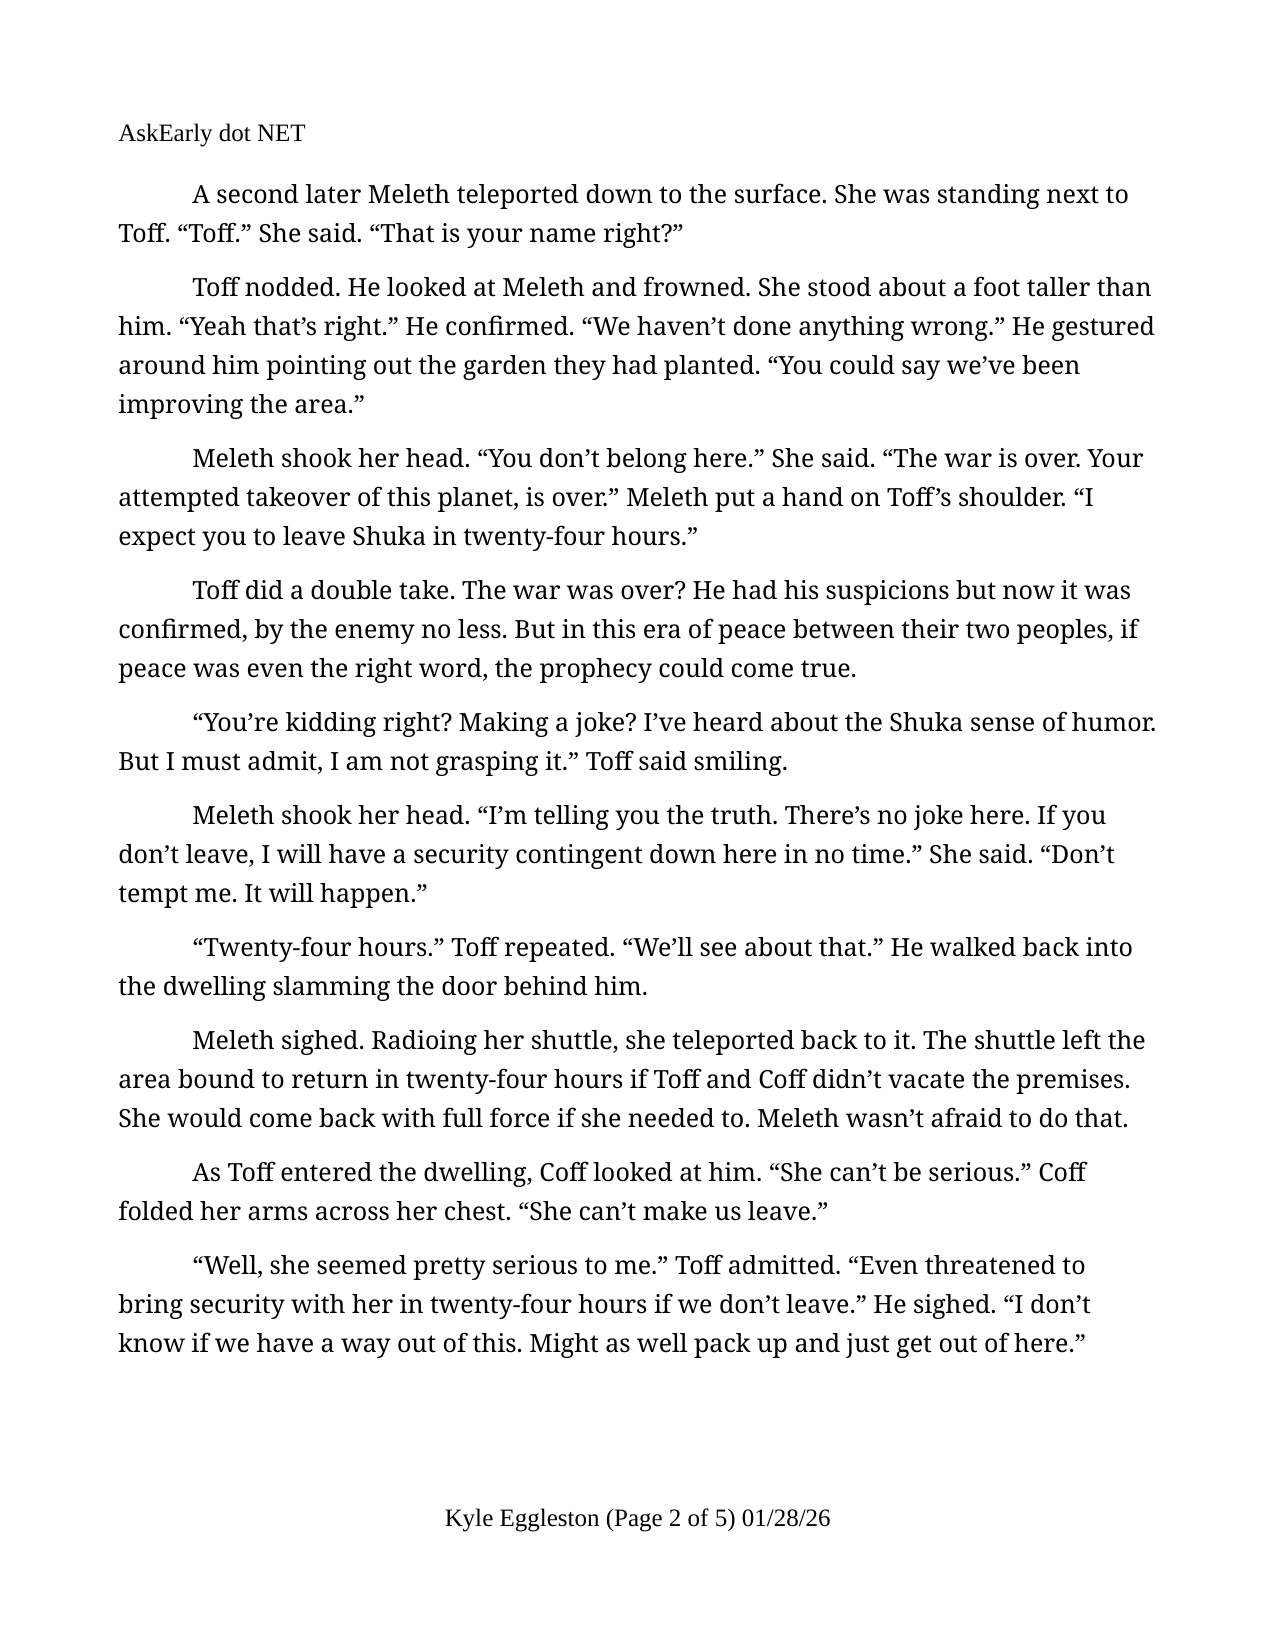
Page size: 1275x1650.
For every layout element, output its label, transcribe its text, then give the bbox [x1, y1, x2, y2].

text Meleth sighed. Radioing her shuttle, she teleported back to it. The shuttle left the area bound to return in twenty-four hours if Toff and Coff didn’t vacate the premises. She would come back with full force if she needed to. Meleth wasn’t afraid to do that. [118, 1023, 1157, 1135]
text “You’re kidding right? Making a joke? I’ve heard about the Shuka sense of humor. But I must admit, I am not grasping it.” Toff said smiling. [118, 705, 1157, 778]
text Toff nodded. He looked at Meleth and frowned. She stood about a foot taller than him. “Yeah that’s right.” He confirmed. “We haven’t done anything wrong.” He gestured around him pointing out the garden they had planted. “You could say we’ve been improving the area.” [118, 269, 1157, 421]
text A second later Meleth teleported down to the surface. She was standing next to Toff. “Toff.” She said. “That is your name right?” [118, 176, 1157, 249]
text Toff did a double take. The war was over? He had his suspicions but now it was confirmed, by the enemy no less. But in this era of peace between their two peoples, if peace was even the right word, the prophecy could come true. [118, 573, 1157, 685]
text “Well, she seemed pretty serious to me.” Toff admitted. “Even threatened to bring security with her in twenty-four hours if we don’t leave.” He sighed. “I don’t know if we have a way out of this. Might as well pack up and just get out of here.” [118, 1248, 1157, 1360]
text As Toff entered the dwelling, Coff looked at him. “She can’t be serious.” Coff folded her arms across her chest. “She can’t make us leave.” [118, 1155, 1157, 1228]
text Meleth shook her head. “You don’t belong here.” She said. “The war is over. Your attempted takeover of this planet, is over.” Meleth put a hand on Toff’s shoulder. “I expect you to leave Shuka in twenty-four hours.” [118, 441, 1157, 553]
text Meleth shook her head. “I’m telling you the truth. There’s no joke here. If you don’t leave, I will have a security contingent down here in no time.” She said. “Don’t tempt me. It will happen.” [118, 798, 1157, 910]
text “Twenty-four hours.” Toff repeated. “We’ll see about that.” He walked back into the dwelling slamming the door behind him. [118, 930, 1157, 1003]
